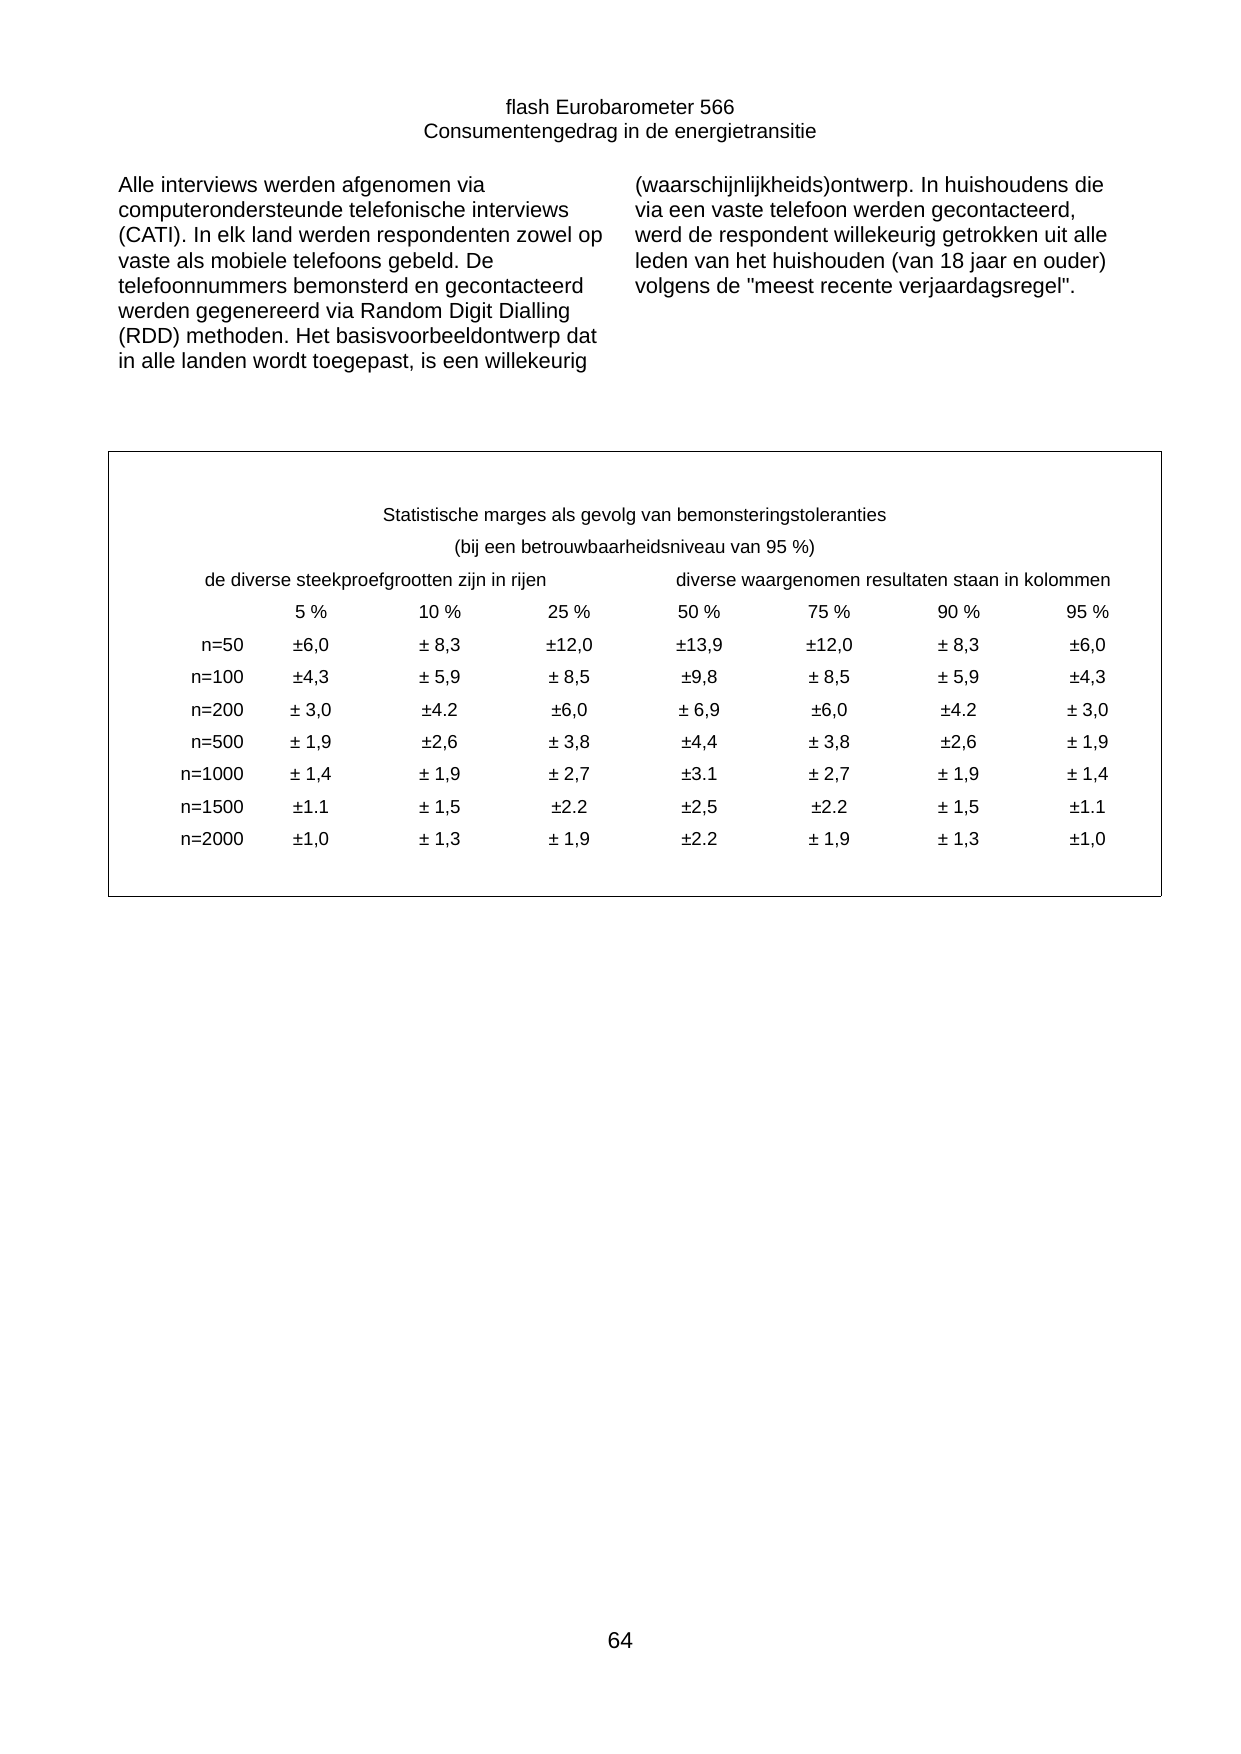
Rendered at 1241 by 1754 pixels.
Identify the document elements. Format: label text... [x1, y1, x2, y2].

table_cell ±6,0 [1023, 628, 1152, 661]
table_cell ±13,9 [634, 628, 764, 661]
table_cell ±1.1 [1023, 790, 1152, 822]
table_cell 90 % [894, 596, 1023, 628]
table_cell 25 % [504, 596, 634, 628]
table_cell ± 1,4 [246, 758, 375, 790]
table_cell ±6,0 [246, 628, 375, 661]
table_cell ± 5,9 [894, 661, 1023, 693]
table_cell ± 1,5 [894, 790, 1023, 822]
table_cell [117, 596, 246, 628]
table_cell 5 % [246, 596, 375, 628]
table_cell ± 1,3 [375, 823, 504, 855]
table_cell ±2,6 [375, 725, 504, 758]
table_cell ±4,4 [634, 725, 764, 758]
table_cell ±6,0 [764, 693, 894, 725]
table_cell ± 3,8 [504, 725, 634, 758]
table_cell n=1500 [117, 790, 246, 822]
table_cell diverse waargenomen resultaten staan in kolommen [634, 563, 1152, 596]
table_cell ±4.2 [375, 693, 504, 725]
table_cell ± 3,0 [1023, 693, 1152, 725]
table_cell ±2,5 [634, 790, 764, 822]
table_cell ±2.2 [504, 790, 634, 822]
table_cell ± 1,9 [764, 823, 894, 855]
table_cell ± 3,8 [764, 725, 894, 758]
table_cell ±2,6 [894, 725, 1023, 758]
table_cell 95 % [1023, 596, 1152, 628]
table_cell ± 8,5 [504, 661, 634, 693]
table_cell ±2.2 [764, 790, 894, 822]
table_cell ± 8,3 [894, 628, 1023, 661]
text (waarschijnlijkheids)ontwerp. In huishoudens die via een vaste telefoon werden gecontacteerd, werd de respondent willekeurig getrokken uit alle leden van het huishouden (van 18 jaar en ouder) volgens de "meest recente verjaardagsregel". [635, 172, 1122, 298]
table_cell ±1.1 [246, 790, 375, 822]
text [109, 452, 1161, 896]
table_cell n=100 [117, 661, 246, 693]
table_cell ±6,0 [504, 693, 634, 725]
table_cell ± 1,9 [246, 725, 375, 758]
table_cell ± 1,5 [375, 790, 504, 822]
table_cell n=50 [117, 628, 246, 661]
table_cell ± 8,5 [764, 661, 894, 693]
table_cell n=200 [117, 693, 246, 725]
table_cell ± 1,9 [375, 758, 504, 790]
table_cell ±12,0 [504, 628, 634, 661]
table_cell ±9,8 [634, 661, 764, 693]
table_cell ± 1,9 [894, 758, 1023, 790]
table_cell ±4.2 [894, 693, 1023, 725]
table_cell ±4,3 [246, 661, 375, 693]
table_cell ± 1,9 [504, 823, 634, 855]
table_cell ± 6,9 [634, 693, 764, 725]
table_cell ± 2,7 [504, 758, 634, 790]
table_cell n=2000 [117, 823, 246, 855]
table_cell 75 % [764, 596, 894, 628]
table_cell ±4,3 [1023, 661, 1152, 693]
table_cell ±3.1 [634, 758, 764, 790]
table_header Statistische marges als gevolg van bemonsteringstoleranties [117, 499, 1152, 531]
table_cell n=1000 [117, 758, 246, 790]
table_cell ± 8,3 [375, 628, 504, 661]
table_cell ±2.2 [634, 823, 764, 855]
table_cell (bij een betrouwbaarheidsniveau van 95 %) [117, 531, 1152, 563]
table_cell ±12,0 [764, 628, 894, 661]
text Alle interviews werden afgenomen via computerondersteunde telefonische interviews (CATI). In elk land werden respondenten zowel op vaste als mobiele telefoons gebeld. De telefoonnummers bemonsterd en gecontacteerd werden gegenereerd via Random Digit Dialling (RDD) methoden. Het basisvoorbeeldontwerp dat in alle landen wordt toegepast, is een willekeurig [118, 172, 605, 373]
table_cell 50 % [634, 596, 764, 628]
table_cell n=500 [117, 725, 246, 758]
table_cell ± 5,9 [375, 661, 504, 693]
table_cell de diverse steekproefgrootten zijn in rijen [117, 563, 634, 596]
table_cell ±1,0 [246, 823, 375, 855]
table_cell ± 3,0 [246, 693, 375, 725]
table_cell ±1,0 [1023, 823, 1152, 855]
table_cell ± 1,4 [1023, 758, 1152, 790]
table_cell 10 % [375, 596, 504, 628]
table_cell ± 2,7 [764, 758, 894, 790]
table_cell ± 1,9 [1023, 725, 1152, 758]
table_cell ± 1,3 [894, 823, 1023, 855]
